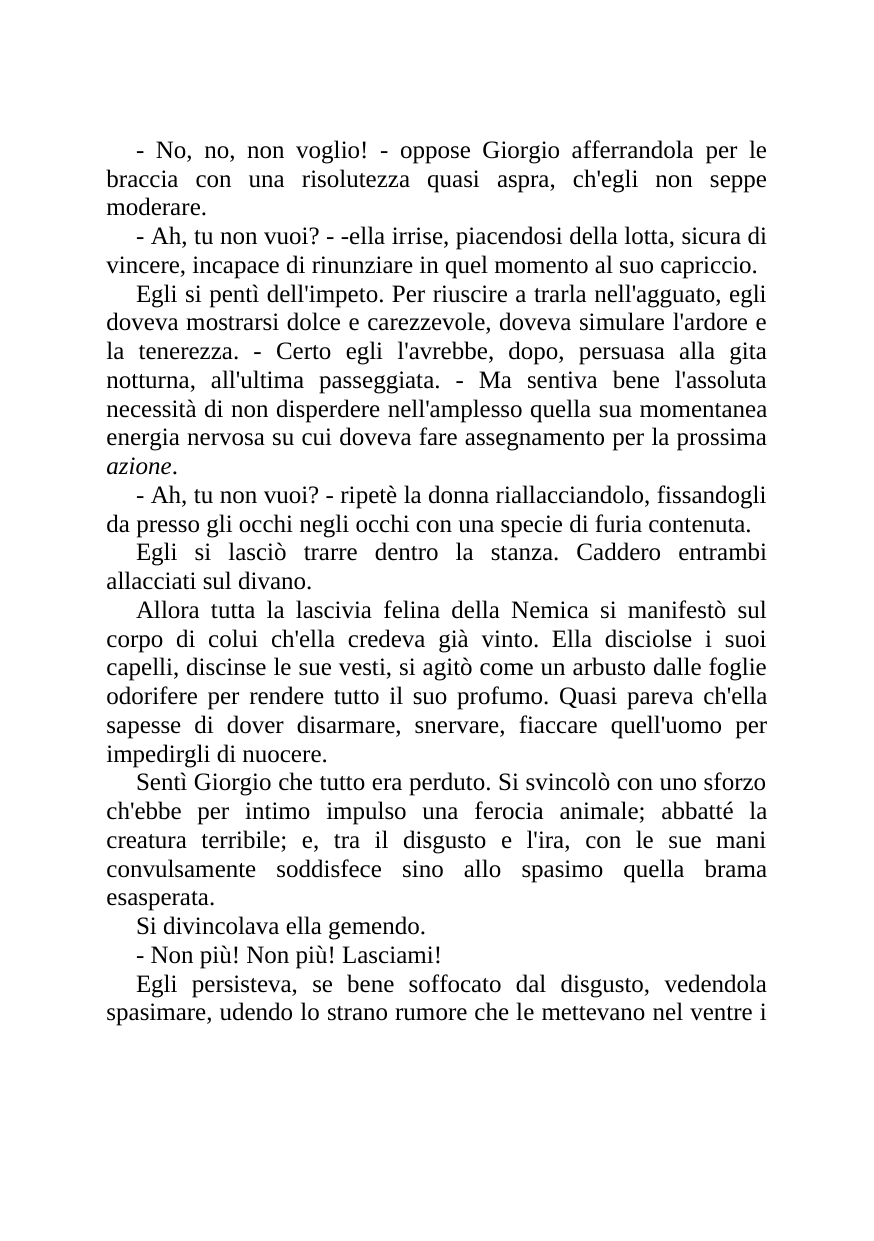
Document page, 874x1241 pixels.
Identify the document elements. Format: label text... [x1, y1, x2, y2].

text Sentì Giorgio che tutto era perduto. Si svincolò con uno sforzo ch'ebbe per intimo impulso una ferocia animale; abbatté la creatura terribile; e, tra il disgusto e l'ira, con le sue mani convulsamente soddisfece sino allo spasimo quella brama esasperata. [106, 767, 768, 911]
text - Ah, tu non vuoi? - ripetè la donna riallacciandolo, fissandogli da presso gli occhi negli occhi con una specie di furia contenuta. [106, 480, 768, 537]
text - Non più! Non più! Lasciami! [106, 940, 768, 969]
text Egli si pentì dell'impeto. Per riuscire a trarla nell'agguato, egli doveva mostrarsi dolce e carezzevole, doveva simulare l'ardore e la tenerezza. - Certo egli l'avrebbe, dopo, persuasa alla gita notturna, all'ultima passeggiata. - Ma sentiva bene l'assoluta necessità di non disperdere nell'amplesso quella sua momentanea energia nervosa su cui doveva fare assegnamento per la prossima azione. [106, 279, 768, 480]
text - No, no, non voglio! - oppose Giorgio afferrandola per le braccia con una risolutezza quasi aspra, ch'egli non seppe moderare. [106, 135, 768, 221]
text Allora tutta la lascivia felina della Nemica si manifestò sul corpo di colui ch'ella credeva già vinto. Ella disciolse i suoi capelli, discinse le sue vesti, si agitò come un arbusto dalle foglie odorifere per rendere tutto il suo profumo. Quasi pareva ch'ella sapesse di dover disarmare, snervare, fiaccare quell'uomo per impedirgli di nuocere. [106, 595, 768, 767]
text Egli persisteva, se bene soffocato dal disgusto, vedendola spasimare, udendo lo strano rumore che le mettevano nel ventre i [106, 969, 768, 1026]
text Egli si lasciò trarre dentro la stanza. Caddero entrambi allacciati sul divano. [106, 537, 768, 595]
text - Ah, tu non vuoi? - -ella irrise, piacendosi della lotta, sicura di vincere, incapace di rinunziare in quel momento al suo capriccio. [106, 221, 768, 279]
text Si divincolava ella gemendo. [106, 911, 768, 940]
